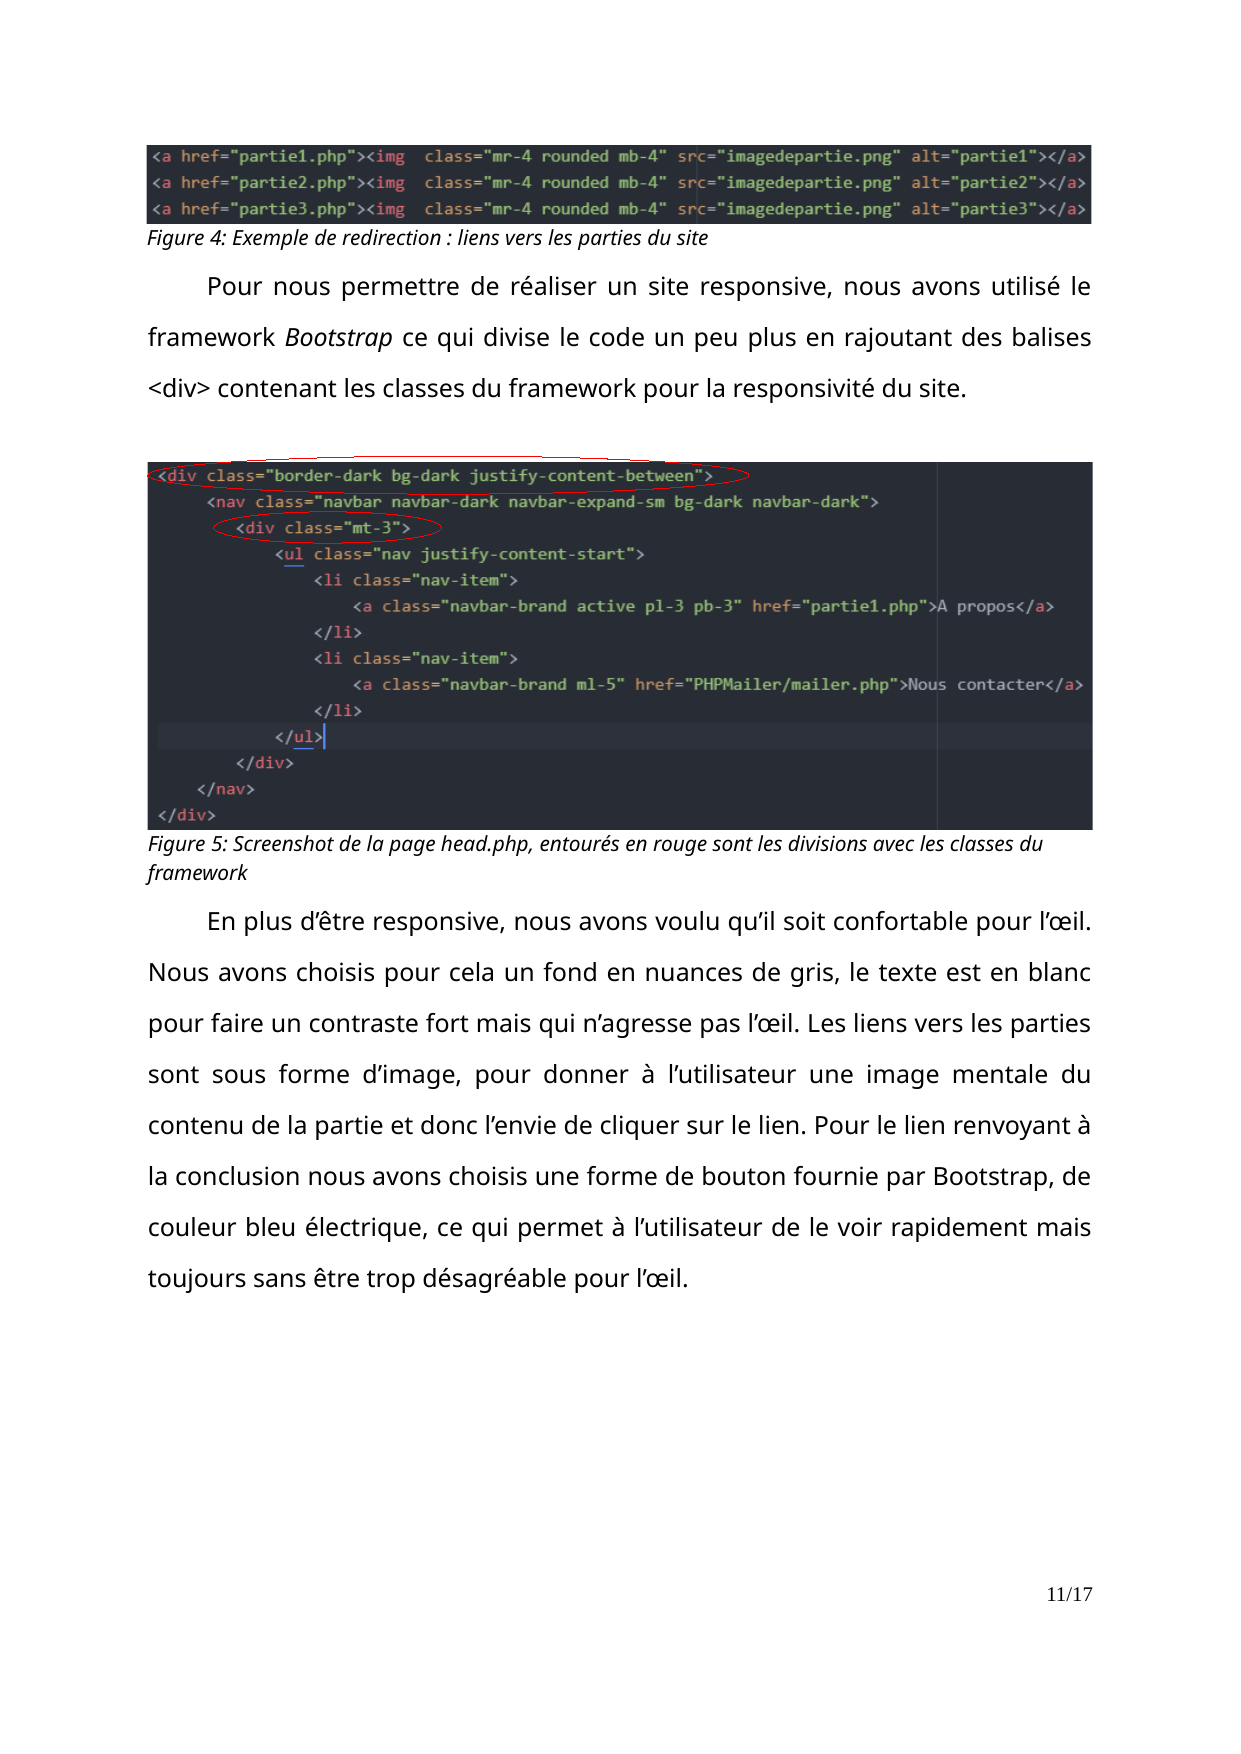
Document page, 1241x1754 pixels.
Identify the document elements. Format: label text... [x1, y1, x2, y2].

picture [147, 462, 1093, 830]
text En plus d’être responsive, nous avons voulu qu’il soit confortable pour l’œil. Nous avons choisis pour cela un fond en nuances de gris, le texte est en blanc pour faire un contraste fort mais qui n’agresse pas l’œil. Les liens vers les parties sont sous forme d’image, pour donner à l’utilisateur une image mentale du contenu de la partie et donc l’envie de cliquer sur le lien. Pour le lien renvoyant à la conclusion nous avons choisis une forme de bouton fournie par Bootstrap, de couleur bleu électrique, ce qui permet à l’utilisateur de le voir rapidement mais toujours sans être trop désagréable pour l’œil. [148, 886, 1093, 1294]
text Figure 5: Screenshot de la page head.php, entourés en rouge sont les divisions avec les classes du framework [148, 830, 1093, 886]
text Figure 4: Exemple de redirection : liens vers les parties du site [147, 224, 1092, 252]
text [147, 140, 1092, 145]
picture [146, 145, 1092, 224]
text [148, 434, 1093, 456]
text [148, 456, 1093, 462]
text Pour nous permettre de réaliser un site responsive, nous avons utilisé le framework Bootstrap ce qui divise le code un peu plus en rajoutant des balises <div> contenant les classes du framework pour la responsivité du site. [148, 148, 1093, 405]
